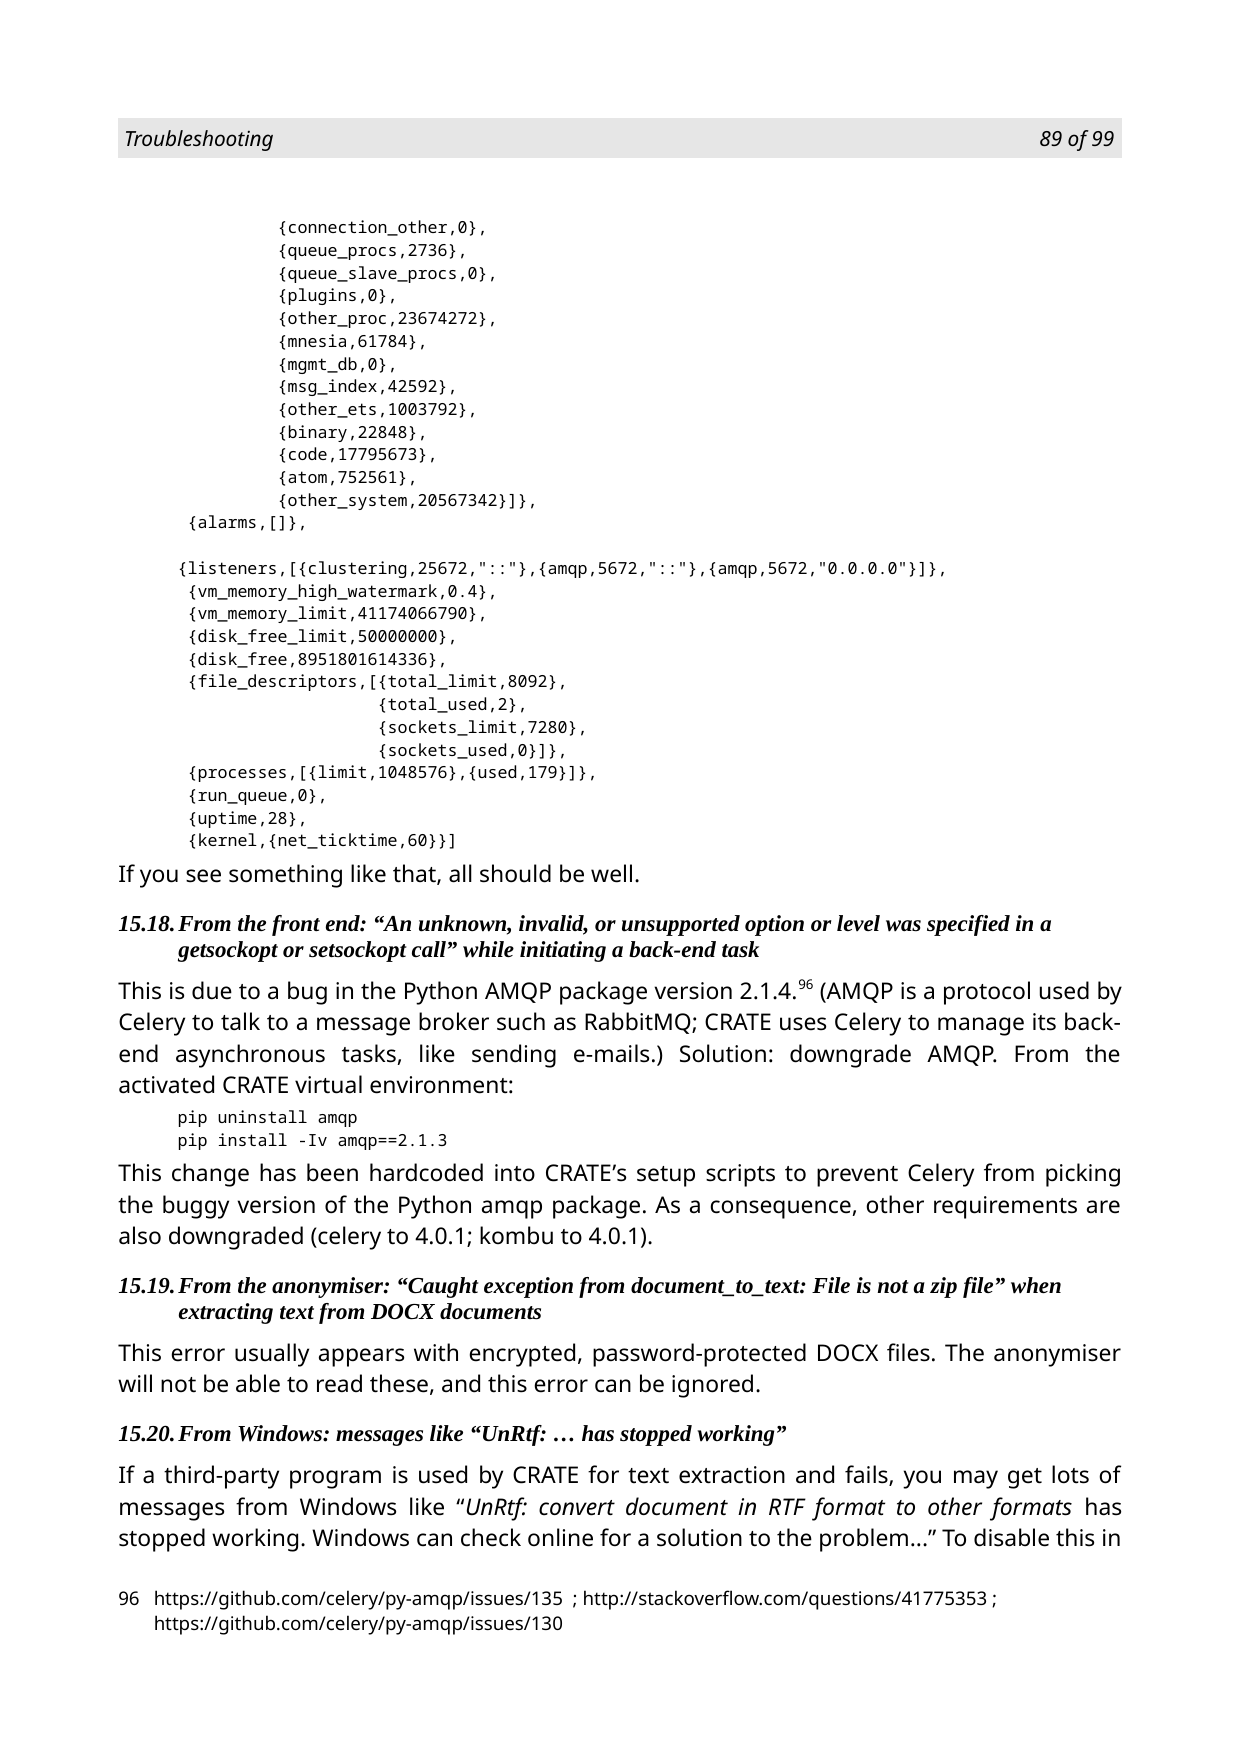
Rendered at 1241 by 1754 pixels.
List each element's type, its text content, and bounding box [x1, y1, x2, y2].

text This is due to a bug in the Python AMQP package version 2.1.4. (AMQP is a protocol used by Celery to talk to a message broker such as RabbitMQ; CRATE uses Celery to manage its back-end asynchronous tasks, like sending e-mails.) Solution: downgrade AMQP. From the activated CRATE virtual environment: [118, 975, 1122, 1100]
subtitle From the front end: “An unknown, invalid, or unsupported option or level was specified in a getsockopt or setsockopt call” while initiating a back-end task [118, 910, 1122, 962]
text {connection_other,0}, {queue_procs,2736}, {queue_slave_procs,0}, {plugins,0}, {other_proc,23674272}, {mnesia,61784}, {mgmt_db,0}, {msg_index,42592}, {other_ets,1003792}, {binary,22848}, {code,17795673}, {atom,752561}, {other_system,20567342}]}, {alarms,[]}, {listeners,[{clustering,25672,"::"},{amqp,5672,"::"},{amqp,5672,"0.0.0.0"}]}, {vm_memory_high_watermark,0.4}, {vm_memory_limit,41174066790}, {disk_free_limit,50000000}, {disk_free,8951801614336}, {file_descriptors,[{total_limit,8092}, {total_used,2}, {sockets_limit,7280}, {sockets_used,0}]}, {processes,[{limit,1048576},{used,179}]}, {run_queue,0}, {uptime,28}, {kernel,{net_ticktime,60}}] [177, 216, 1122, 852]
text This error usually appears with encrypted, password-protected DOCX files. The anonymiser will not be able to read these, and this error can be ignored. [118, 1337, 1122, 1399]
subtitle From Windows: messages like “UnRtf: … has stopped working” [118, 1420, 1122, 1447]
text This change has been hardcoded into CRATE’s setup scripts to prevent Celery from picking the buggy version of the Python amqp package. As a consequence, other requirements are also downgraded (celery to 4.0.1; kombu to 4.0.1). [118, 1157, 1122, 1251]
text pip install -Iv amqp==2.1.3 [177, 1129, 1122, 1151]
text pip uninstall amqp [177, 1106, 1122, 1129]
subtitle From the anonymiser: “Caught exception from document_to_text: File is not a zip file” when extracting text from DOCX documents [118, 1272, 1122, 1324]
text If a third-party program is used by CRATE for text extraction and fails, you may get lots of messages from Windows like “UnRtf: convert document in RTF format to other formats has stopped working. Windows can check online for a solution to the problem...” To disable this in [118, 1459, 1122, 1553]
text If you see something like that, all should be well. [118, 858, 1122, 889]
text https://github.com/celery/py-amqp/issues/135 ; http://stackoverflow.com/questions/41775353 ; https://github.com/celery/py-amqp/issues/130 [118, 1585, 1122, 1636]
